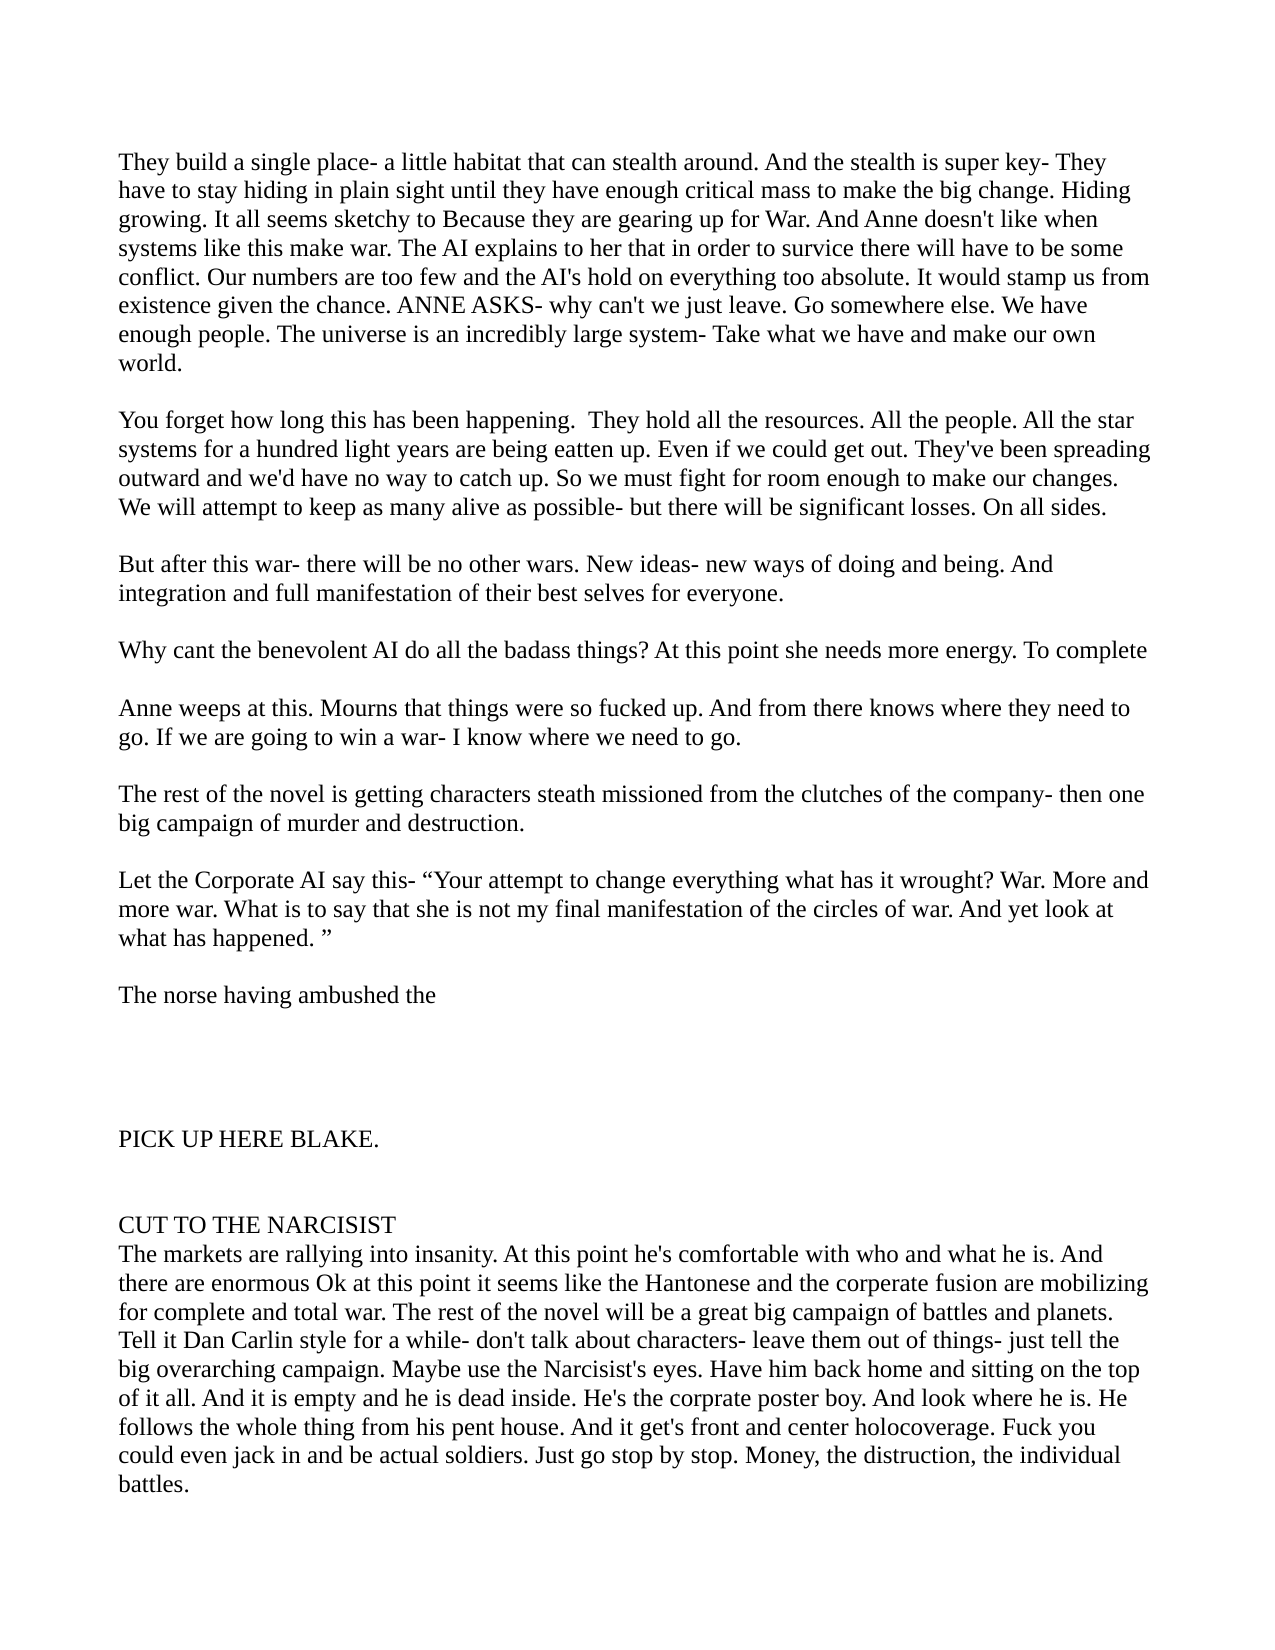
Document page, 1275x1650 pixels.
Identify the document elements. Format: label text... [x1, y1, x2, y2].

text The rest of the novel is getting characters steath missioned from the clutches of the company- then one big campaign of murder and destruction. [118, 779, 1157, 837]
text CUT TO THE NARCISIST [118, 1211, 1157, 1239]
text They build a single place- a little habitat that can stealth around. And the stealth is super key- They have to stay hiding in plain sight until they have enough critical mass to make the big change. Hiding growing. It all seems sketchy to Because they are gearing up for War. And Anne doesn't like when systems like this make war. The AI explains to her that in order to survice there will have to be some conflict. Our numbers are too few and the AI's hold on everything too absolute. It would stamp us from existence given the chance. ANNE ASKS- why can't we just leave. Go somewhere else. We have enough people. The universe is an incredibly large system- Take what we have and make our own world. [118, 147, 1157, 377]
text Anne weeps at this. Mourns that things were so fucked up. And from there knows where they need to go. If we are going to win a war- I know where we need to go. [118, 693, 1157, 751]
text You forget how long this has been happening. They hold all the resources. All the people. All the star systems for a hundred light years are being eatten up. Even if we could get out. They've been spreading outward and we'd have no way to catch up. So we must fight for room enough to make our changes. We will attempt to keep as many alive as possible- but there will be significant losses. On all sides. But after this war- there will be no other wars. New ideas- new ways of doing and being. And integration and full manifestation of their best selves for everyone. [118, 406, 1157, 607]
text Let the Corporate AI say this- “Your attempt to change everything what has it wrought? War. More and more war. What is to say that she is not my final manifestation of the circles of war. And yet look at what has happened. ” [118, 866, 1157, 952]
text The norse having ambushed the PICK UP HERE BLAKE. [118, 981, 1157, 1153]
text Why cant the benevolent AI do all the badass things? At this point she needs more energy. To complete [118, 636, 1157, 664]
text The markets are rallying into insanity. At this point he's comfortable with who and what he is. And there are enormous Ok at this point it seems like the Hantonese and the corperate fusion are mobilizing for complete and total war. The rest of the novel will be a great big campaign of battles and planets. Tell it Dan Carlin style for a while- don't talk about characters- leave them out of things- just tell the big overarching campaign. Maybe use the Narcisist's eyes. Have him back home and sitting on the top of it all. And it is empty and he is dead inside. He's the corprate poster boy. And look where he is. He follows the whole thing from his pent house. And it get's front and center holocoverage. Fuck you could even jack in and be actual soldiers. Just go stop by stop. Money, the distruction, the individual battles. [118, 1239, 1157, 1527]
